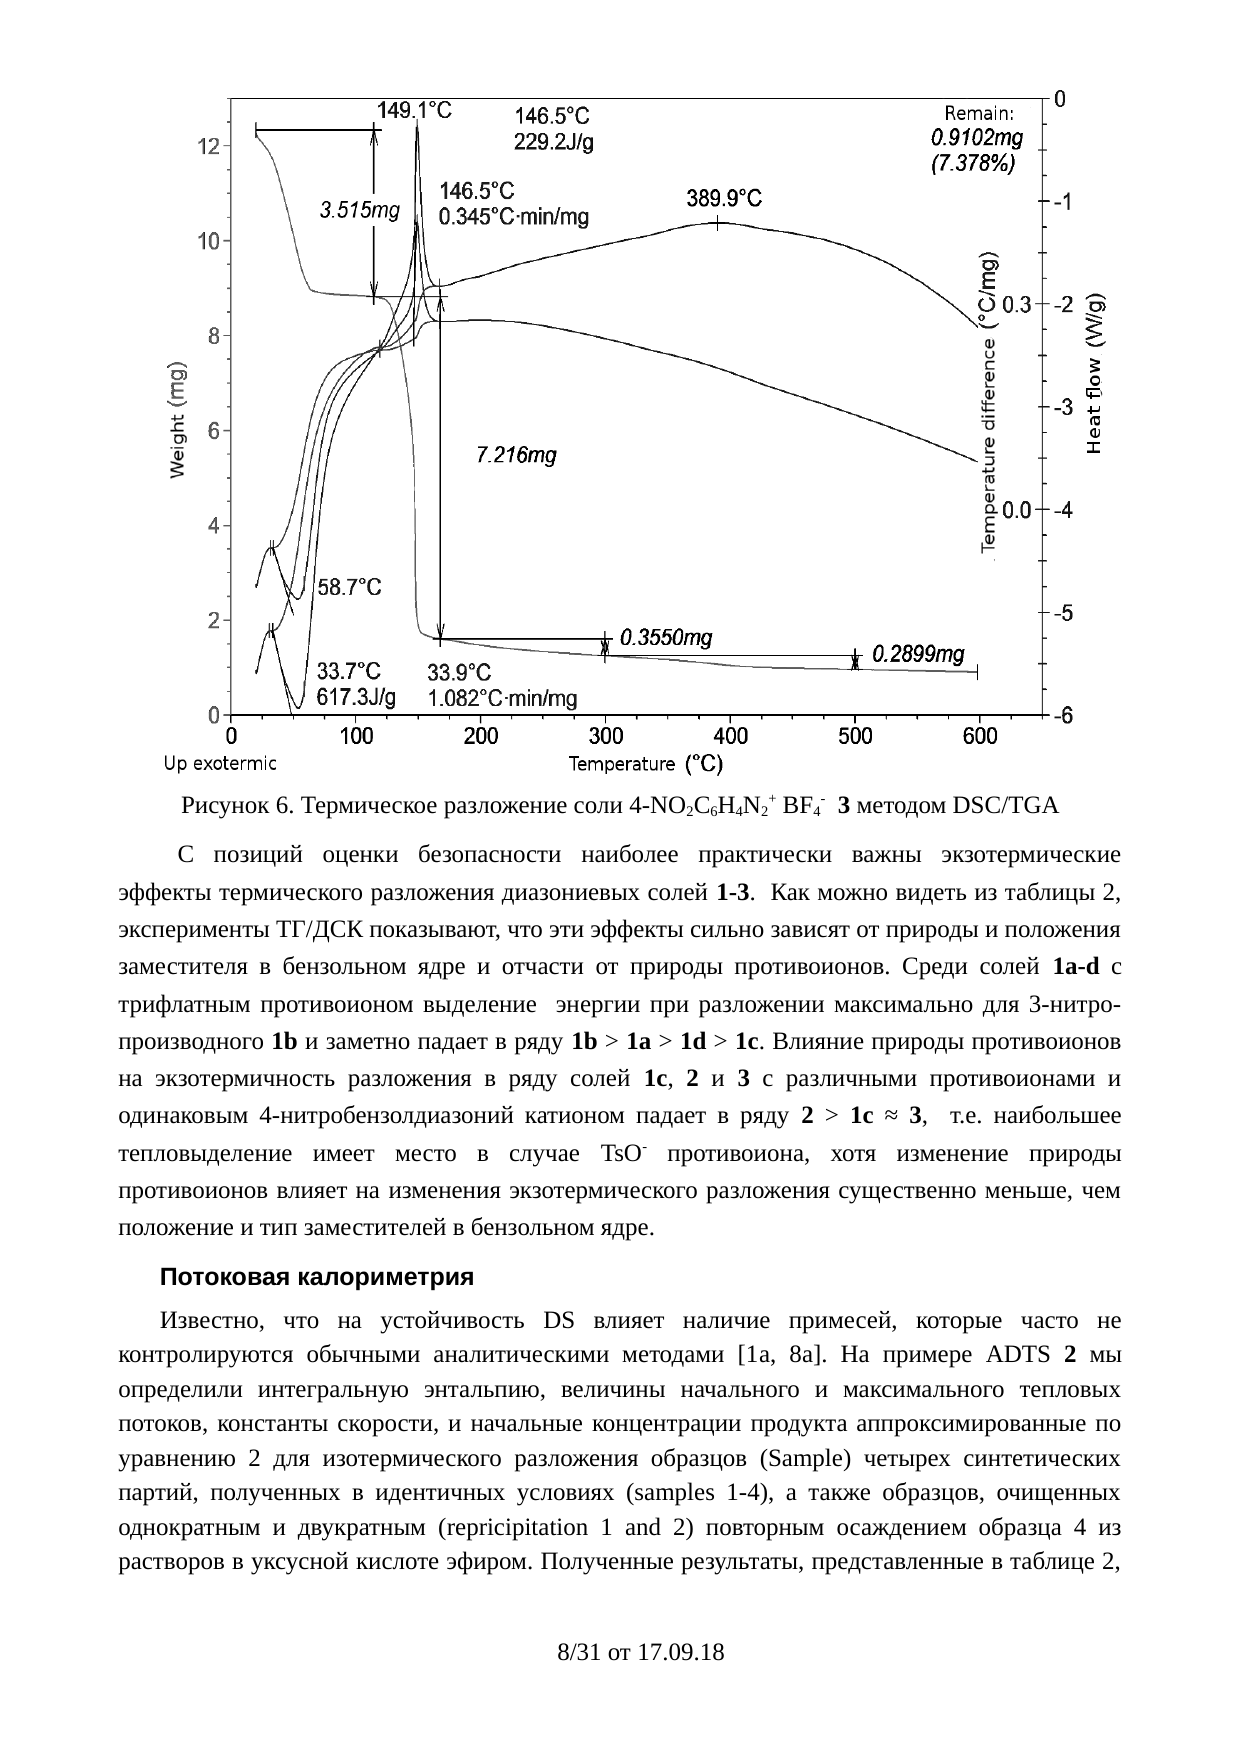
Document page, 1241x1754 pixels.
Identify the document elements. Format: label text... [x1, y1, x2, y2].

picture [132, 88, 1107, 781]
subtitle Потоковая калориметрия [118, 1261, 1122, 1290]
text Рисунок 6. Термическое разложение соли 4-NO2С6H4N2+ BF4- 3 методом DSC/TGA [118, 790, 1122, 819]
text Известно, что на устойчивость DS влияет наличие примесей, которые часто не контролируются обычными аналитическими методами [1a, 8a]. На примере ADTS 2 мы определили интегральную энтальпию, величины начального и максимального тепловых потоков, константы скорости, и начальные концентрации продукта аппроксимированные по уравнению 2 для изотермического разложения образцов (Sample) четырех синтетических партий, полученных в идентичных условиях (samples 1-4), а также образцов, очищенных однократным и двукратным (repricipitation 1 and 2) повторным осаждением образца 4 из растворов в уксусной кислоте эфиром. Полученные результаты, представленные в таблице 2, [118, 1305, 1122, 1575]
text С позиций оценки безопасности наиболее практически важны экзотермические эффекты термического разложения диазониевых солей 1-3. Как можно видеть из таблицы 2, эксперименты ТГ/ДСК показывают, что эти эффекты сильно зависят от природы и положения заместителя в бензольном ядре и отчасти от природы противоионов. Среди солей 1a-d с трифлатным противоионом выделение энергии при разложении максимально для 3-нитро-производного 1b и заметно падает в ряду 1b > 1a > 1d > 1c. Влияние природы противоионов на экзотермичность разложения в ряду солей 1c, 2 и 3 с различными противоионами и одинаковым 4-нитробензолдиазоний катионом падает в ряду 2 > 1c ≈ 3, т.е. наибольшее тепловыделение имеет место в случае TsO- противоиона, хотя изменение природы противоионов влияет на изменения экзотермического разложения существенно меньше, чем положение и тип заместителей в бензольном ядре. [118, 839, 1122, 1241]
